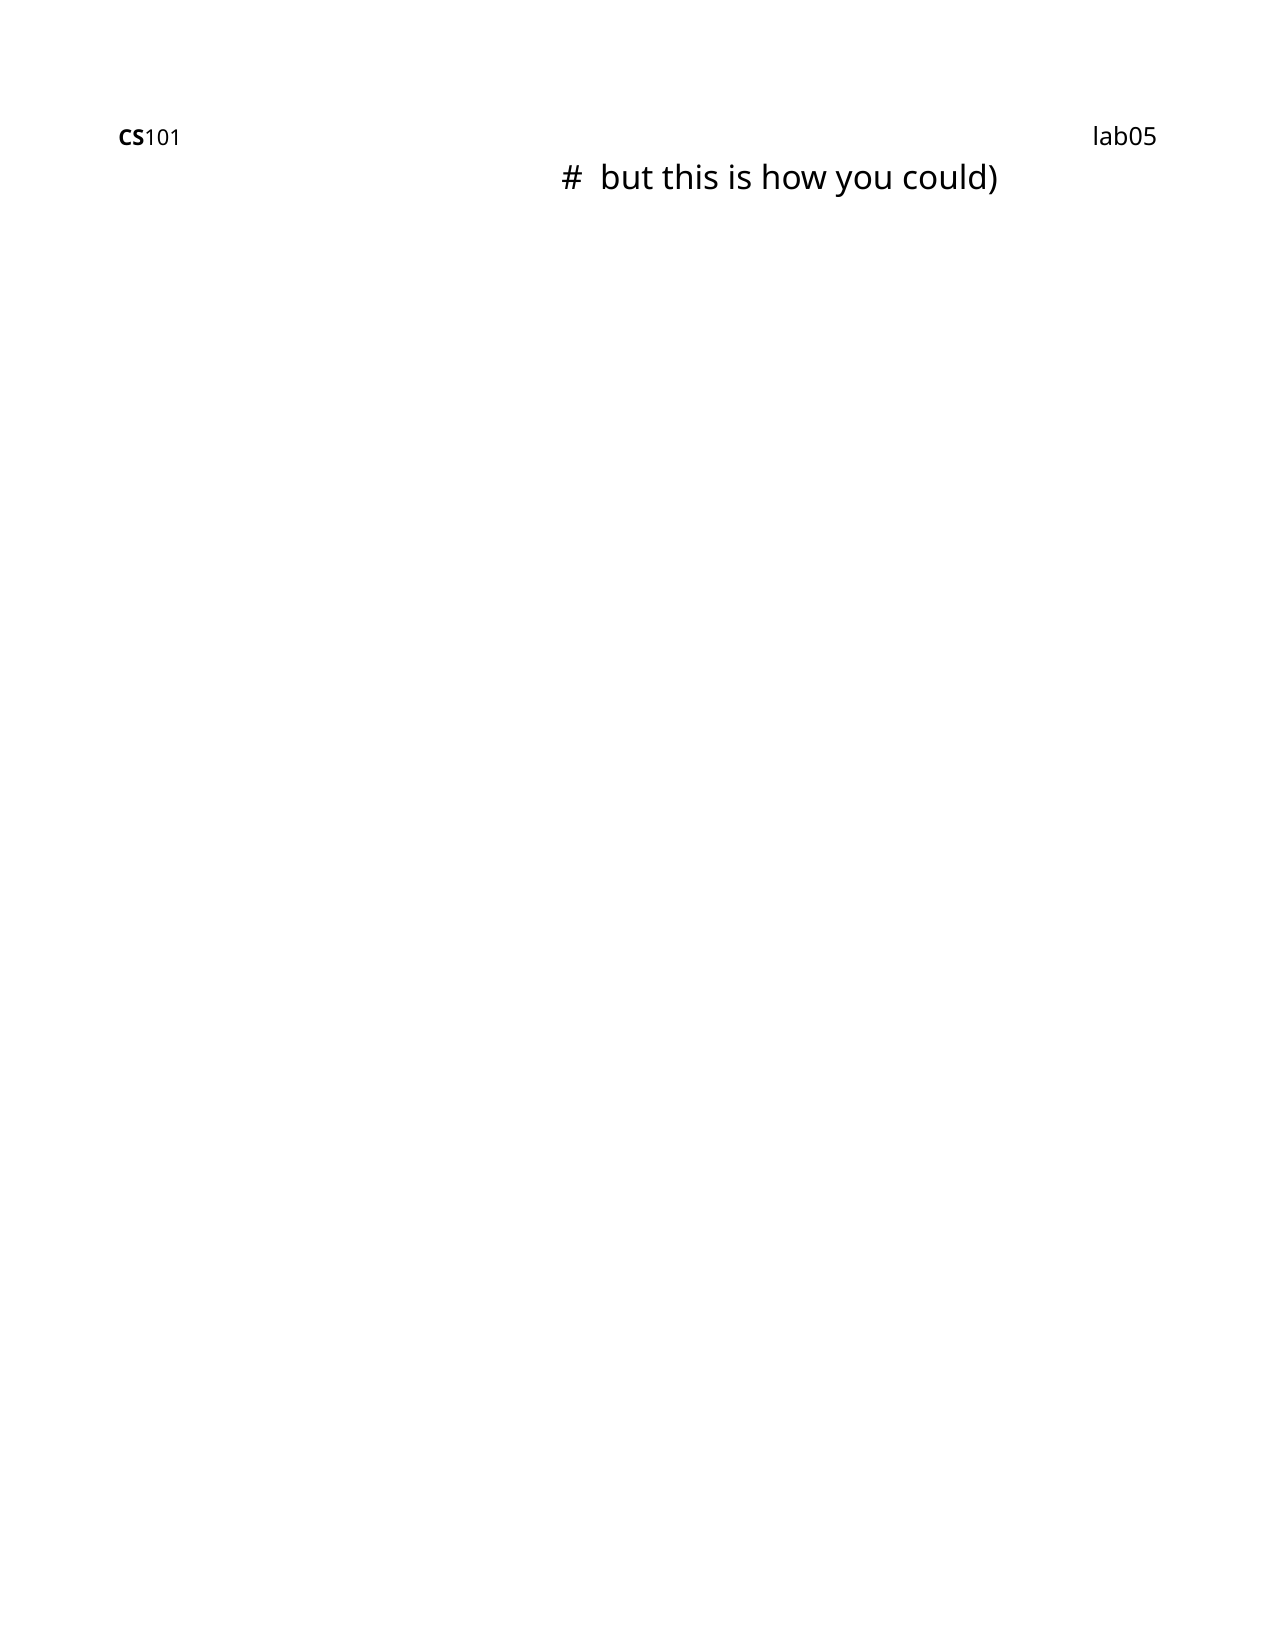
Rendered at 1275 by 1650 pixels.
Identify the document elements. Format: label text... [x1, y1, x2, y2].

text # but this is how you could) [118, 154, 1157, 199]
